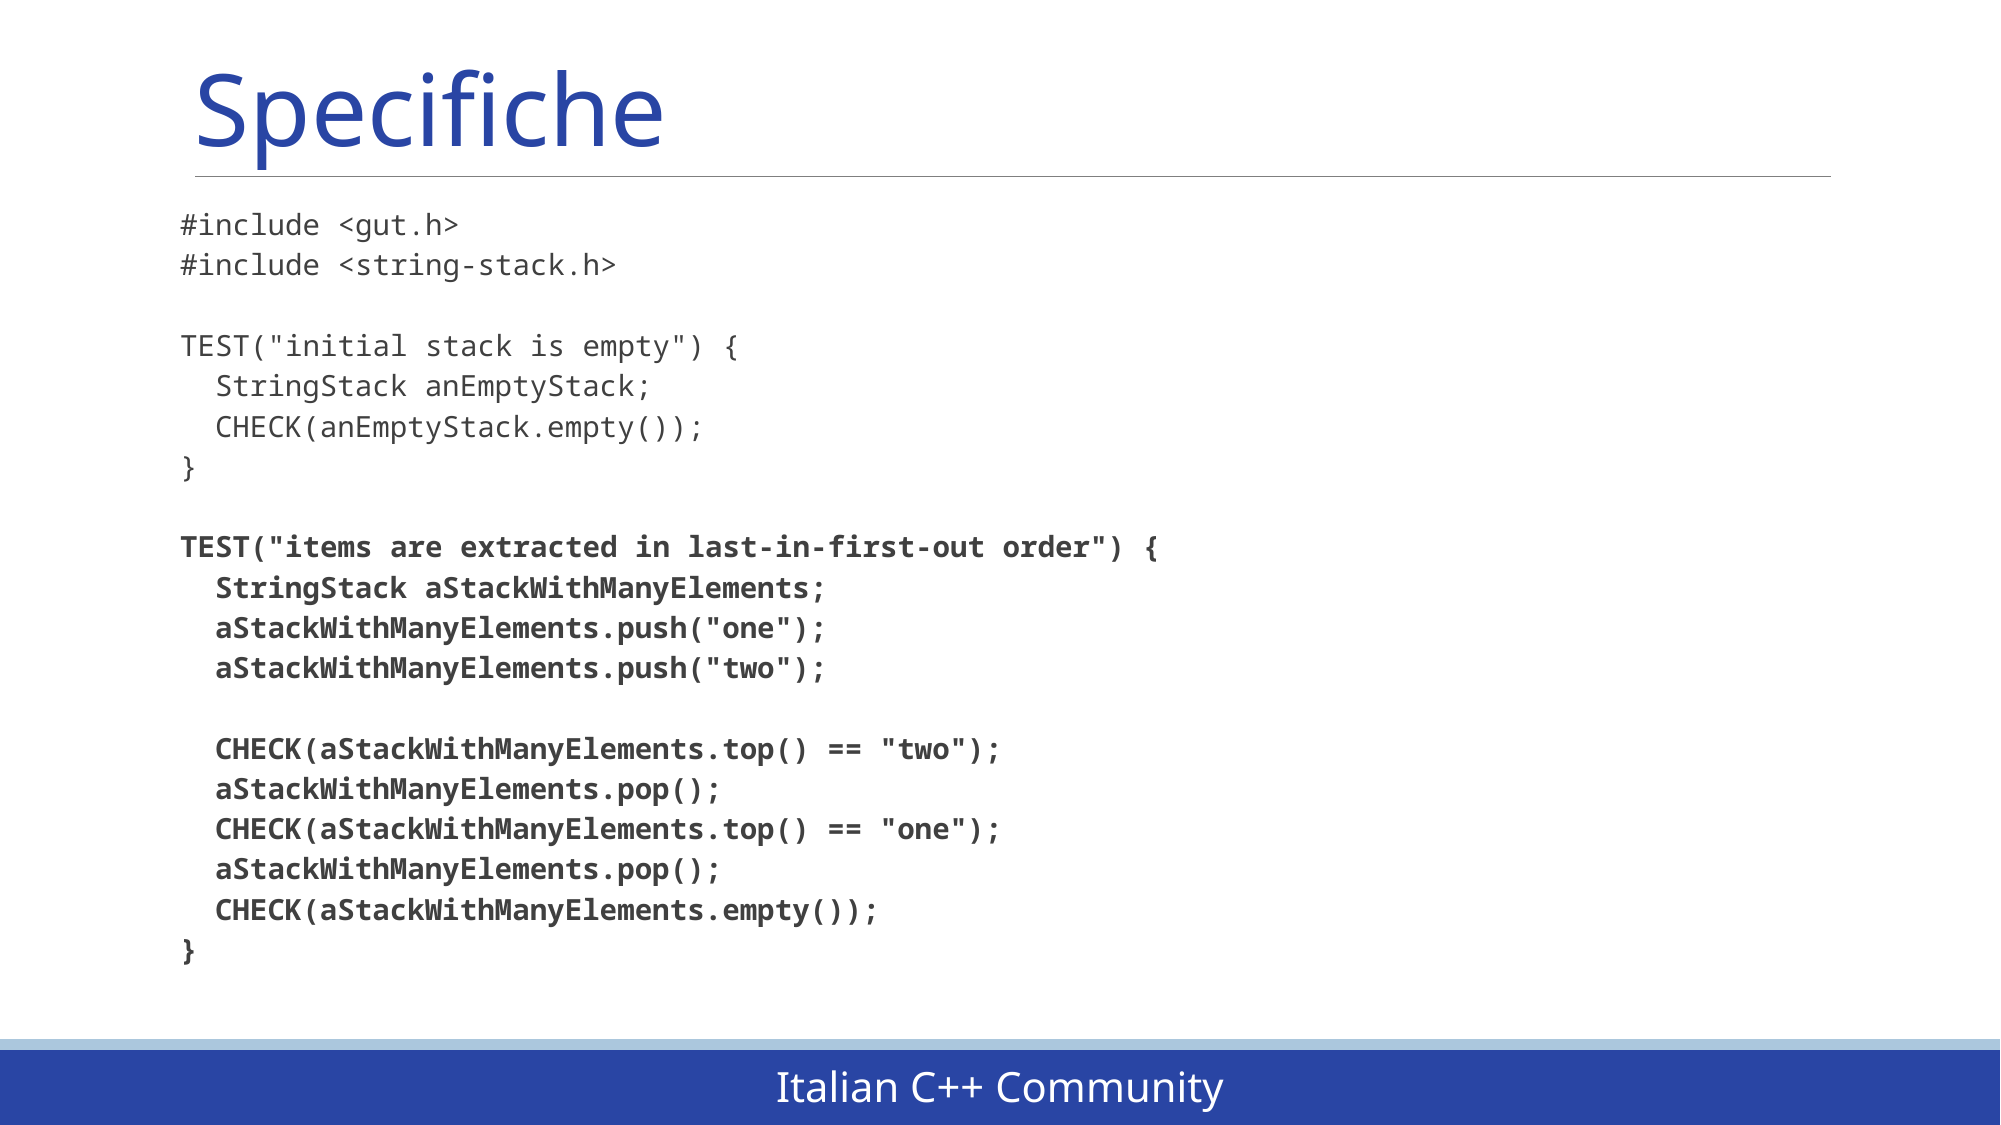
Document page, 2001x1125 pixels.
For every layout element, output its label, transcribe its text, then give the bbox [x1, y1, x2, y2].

title Specifiche [179, 2, 1830, 175]
list #include <gut.h> #include <string-stack.h> TEST("initial stack is empty") { StringStack anEmptyStack; CHECK(anEmptyStack.empty()); } TEST("items are extracted in last-in-first-out order") { StringStack aStackWithManyElements; aStackWithManyElements.push("one"); aStackWithManyElements.push("two"); CHECK(aStackWithManyElements.top() == "two"); aStackWithManyElements.pop(); CHECK(aStackWithManyElements.top() == "one"); aStackWithManyElements.pop(); CHECK(aStackWithManyElements.empty()); } [179, 202, 1830, 1011]
